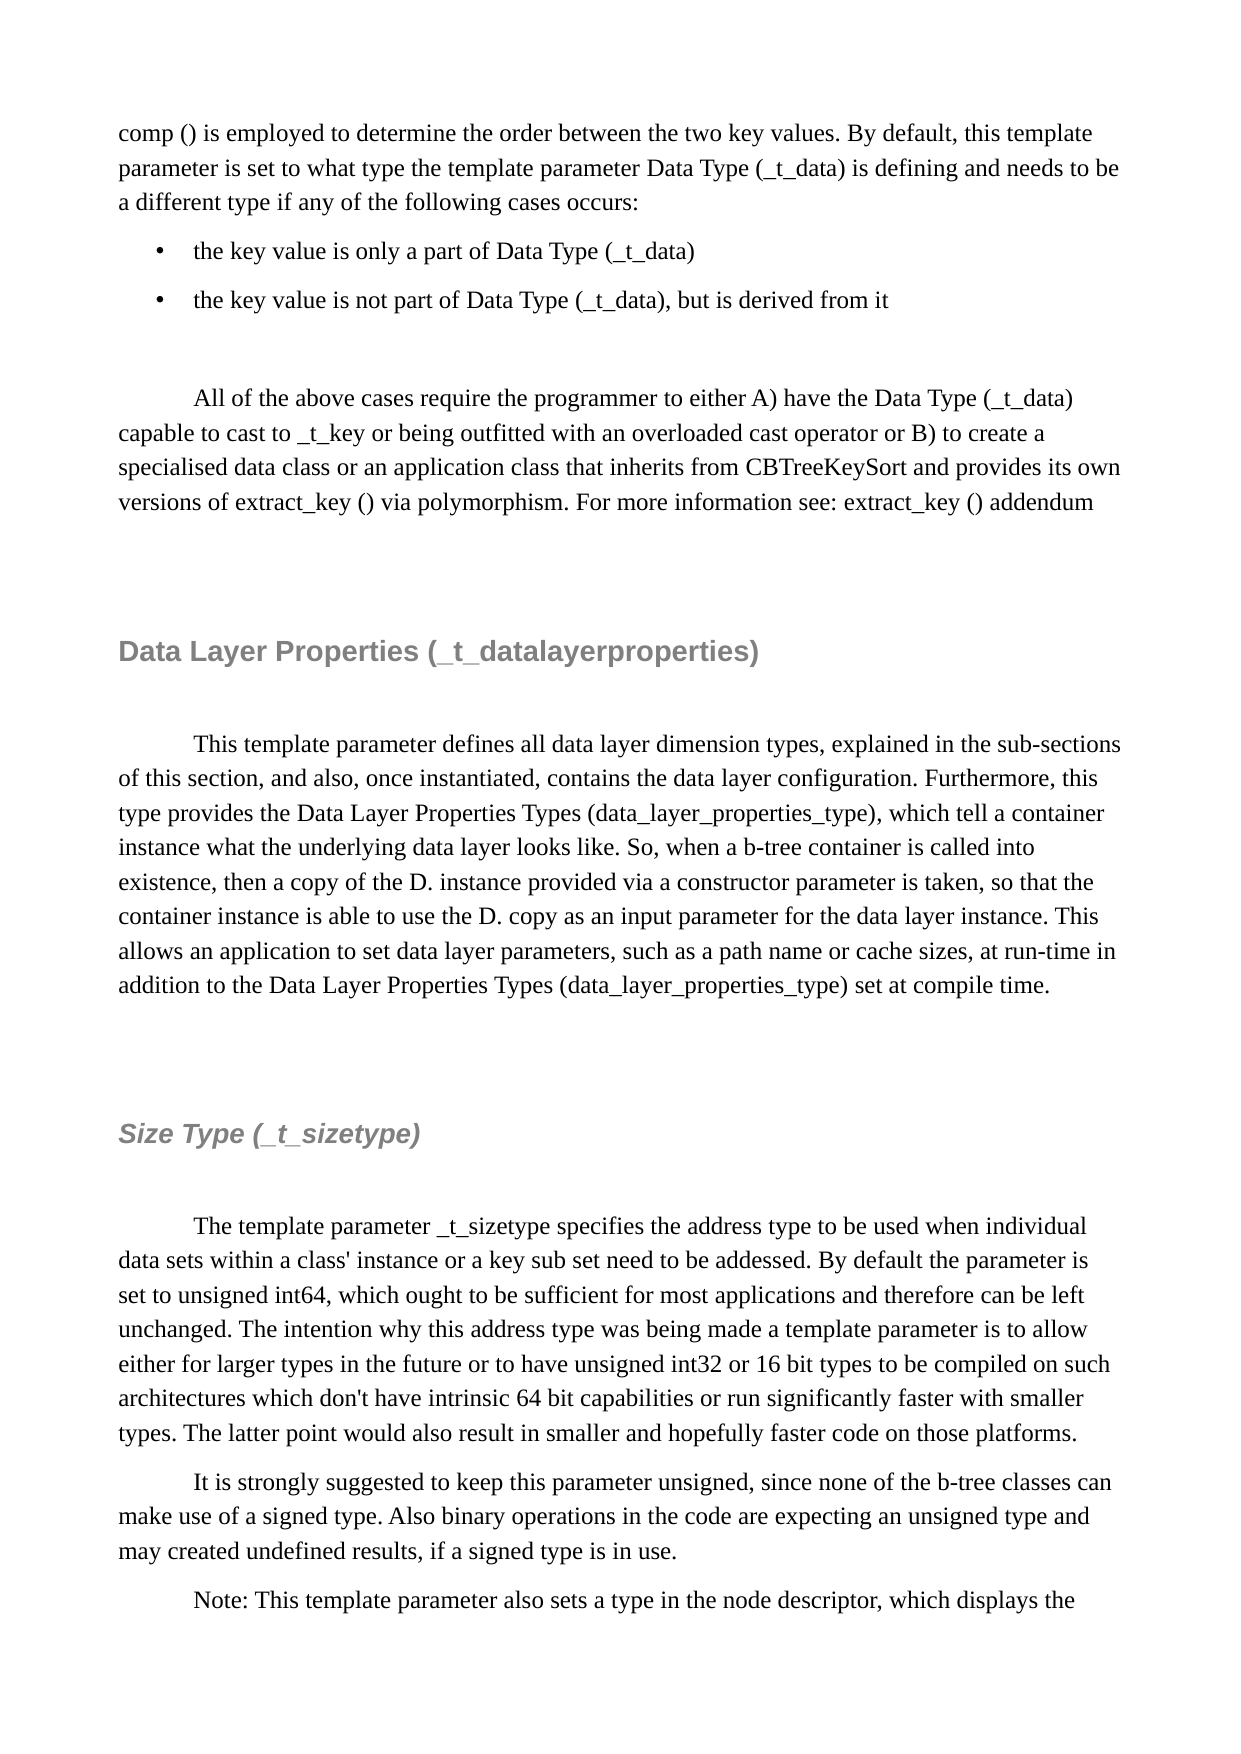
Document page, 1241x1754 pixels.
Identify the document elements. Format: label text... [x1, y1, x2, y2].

text All of the above cases require the programmer to either A) have the Data Type (_t_data) capable to cast to _t_key or being outfitted with an overloaded cast operator or B) to create a specialised data class or an application class that inherits from CBTreeKeySort and provides its own versions of extract_key () via polymorphism. For more information see: extract_key () addendum [118, 383, 1122, 516]
text comp () is employed to determine the order between the two key values. By default, this template parameter is set to what type the template parameter Data Type (_t_data) is defining and needs to be a different type if any of the following cases occurs: [118, 118, 1122, 216]
subtitle Data Layer Properties (_t_datalayerproperties) [118, 634, 1122, 667]
text Note: This template parameter also sets a type in the node descriptor, which displays the [118, 1585, 1122, 1614]
text This template parameter defines all data layer dimension types, explained in the sub-sections of this section, and also, once instantiated, contains the data layer configuration. Furthermore, this type provides the Data Layer Properties Types (data_layer_properties_type), which tell a container instance what the underlying data layer looks like. So, when a b-tree container is called into existence, then a copy of the D. instance provided via a constructor parameter is taken, so that the container instance is able to use the D. copy as an input parameter for the data layer instance. This allows an application to set data layer parameters, such as a path name or cache sizes, at run-time in addition to the Data Layer Properties Types (data_layer_properties_type) set at compile time. [118, 729, 1122, 999]
text It is strongly suggested to keep this parameter unsigned, since none of the b-tree classes can make use of a signed type. Also binary operations in the code are expecting an unsigned type and may created undefined results, if a signed type is in use. [118, 1467, 1122, 1565]
list the key value is only a part of Data Type (_t_data) [156, 236, 1122, 265]
text The template parameter _t_sizetype specifies the address type to be used when individual data sets within a class' instance or a key sub set need to be addessed. By default the parameter is set to unsigned int64, which ought to be sufficient for most applications and therefore can be left unchanged. The intention why this address type was being made a template parameter is to allow either for larger types in the future or to have unsigned int32 or 16 bit types to be compiled on such architectures which don't have intrinsic 64 bit capabilities or run significantly faster with smaller types. The latter point would also result in smaller and hopefully faster code on those platforms. [118, 1211, 1122, 1447]
list the key value is not part of Data Type (_t_data), but is derived from it [156, 285, 1122, 314]
subtitle Size Type (_t_sizetype) [118, 1118, 1122, 1149]
